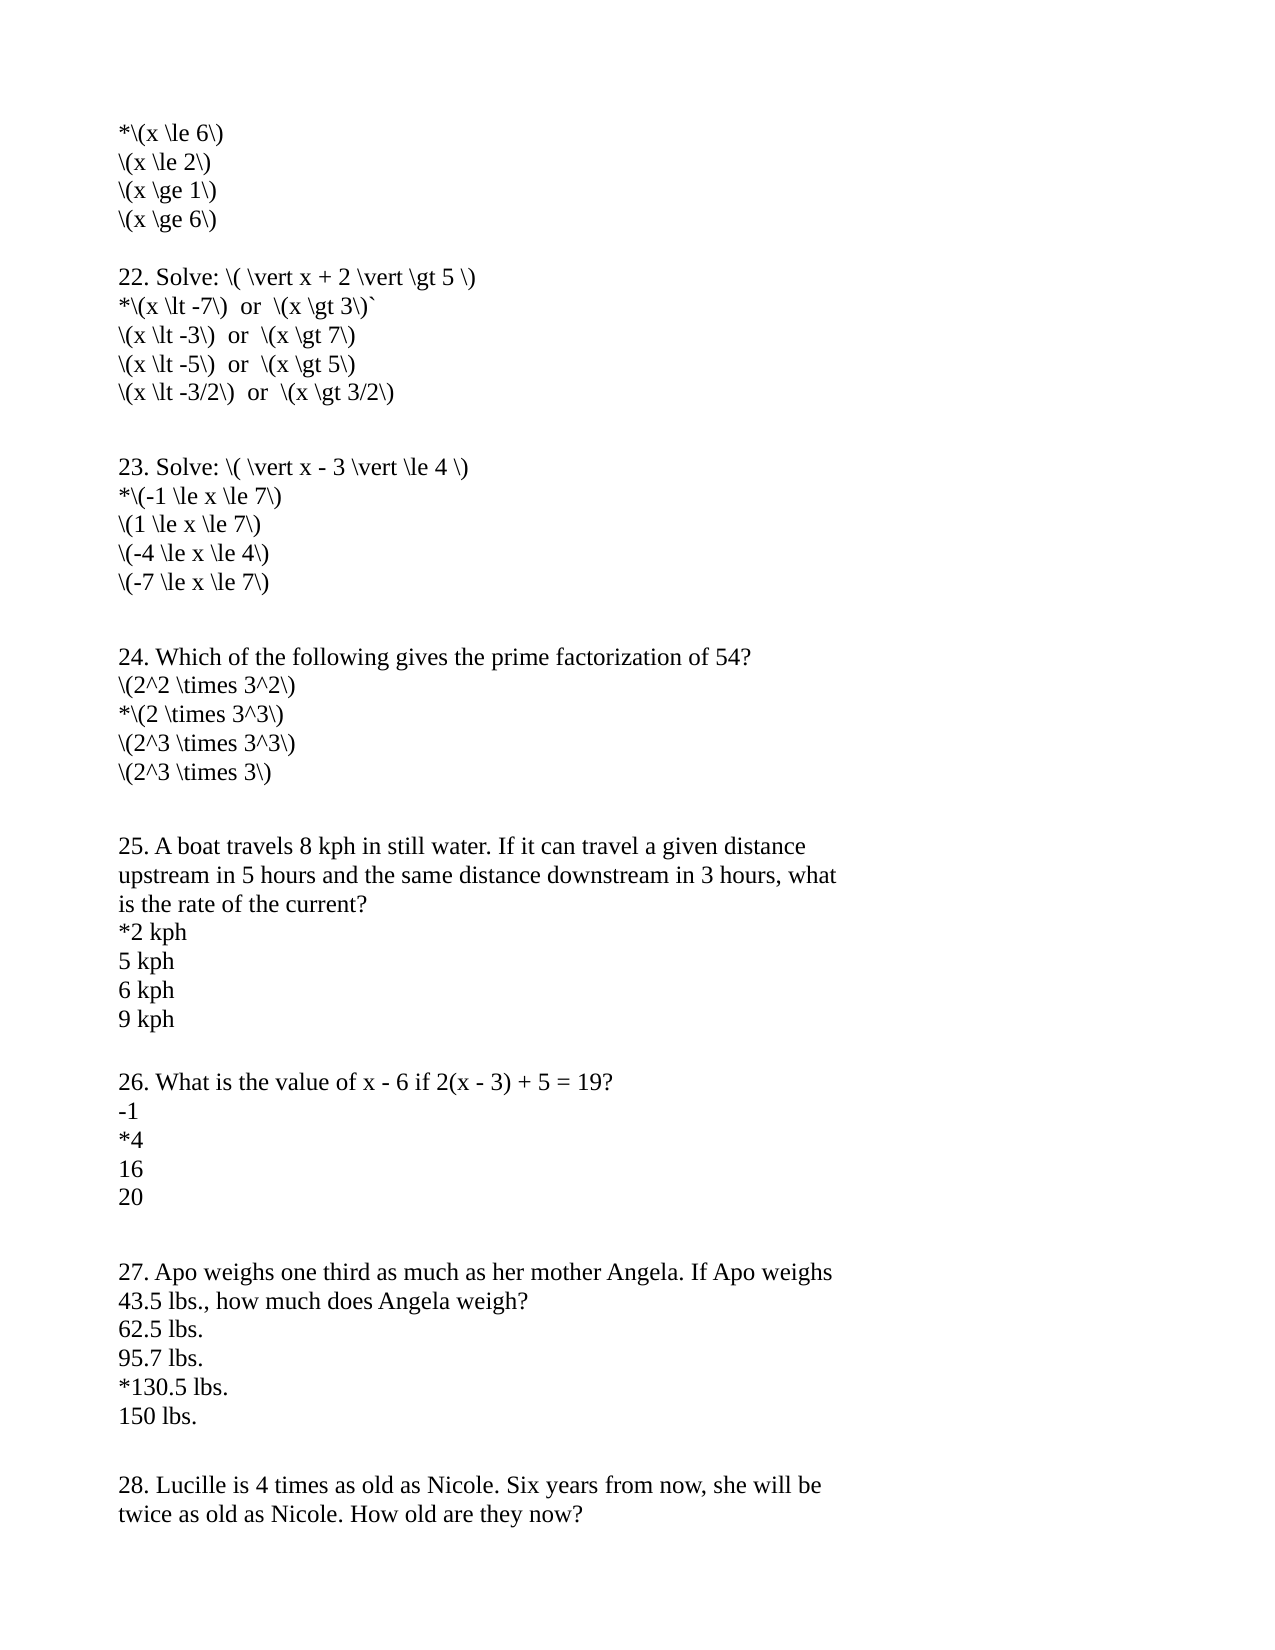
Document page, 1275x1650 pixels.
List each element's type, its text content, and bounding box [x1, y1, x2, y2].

table_cell 27. Apo weighs one third as much as her mother Angela. If Apo weighs 43.5 lbs., how much does Angela weigh? 62.5 lbs. 95.7 lbs. *130.5 lbs. 150 lbs. [115, 1257, 841, 1470]
table_cell 25. A boat travels 8 kph in still water. If it can travel a given distance upstream in 5 hours and the same distance downstream in 3 hours, what is the rate of the current? *2 kph 5 kph 6 kph 9 kph [115, 831, 841, 1067]
table_cell *\(x \le 6\) \(x \le 2\) \(x \ge 1\) \(x \ge 6\) [115, 118, 841, 262]
table_cell 24. Which of the following gives the prime factorization of 54? \(2^2 \times 3^2\) *\(2 \times 3^3\) \(2^3 \times 3^3\) \(2^3 \times 3\) [115, 642, 841, 831]
table_cell 22. Solve: \( \vert x + 2 \vert \gt 5 \) *\(x \lt -7\) or \(x \gt 3\)` \(x \lt -3\) or \(x \gt 7\) \(x \lt -5\) or \(x \gt 5\) \(x \lt -3/2\) or \(x \gt 3/2\) [115, 263, 841, 452]
table_cell 23. Solve: \( \vert x - 3 \vert \le 4 \) *\(-1 \le x \le 7\) \(1 \le x \le 7\) \(-4 \le x \le 4\) \(-7 \le x \le 7\) [115, 452, 841, 642]
table_cell 28. Lucille is 4 times as old as Nicole. Six years from now, she will be twice as old as Nicole. How old are they now? [115, 1470, 841, 1532]
table_cell 26. What is the value of x - 6 if 2(x - 3) + 5 = 19? -1 *4 16 20 [115, 1068, 841, 1257]
